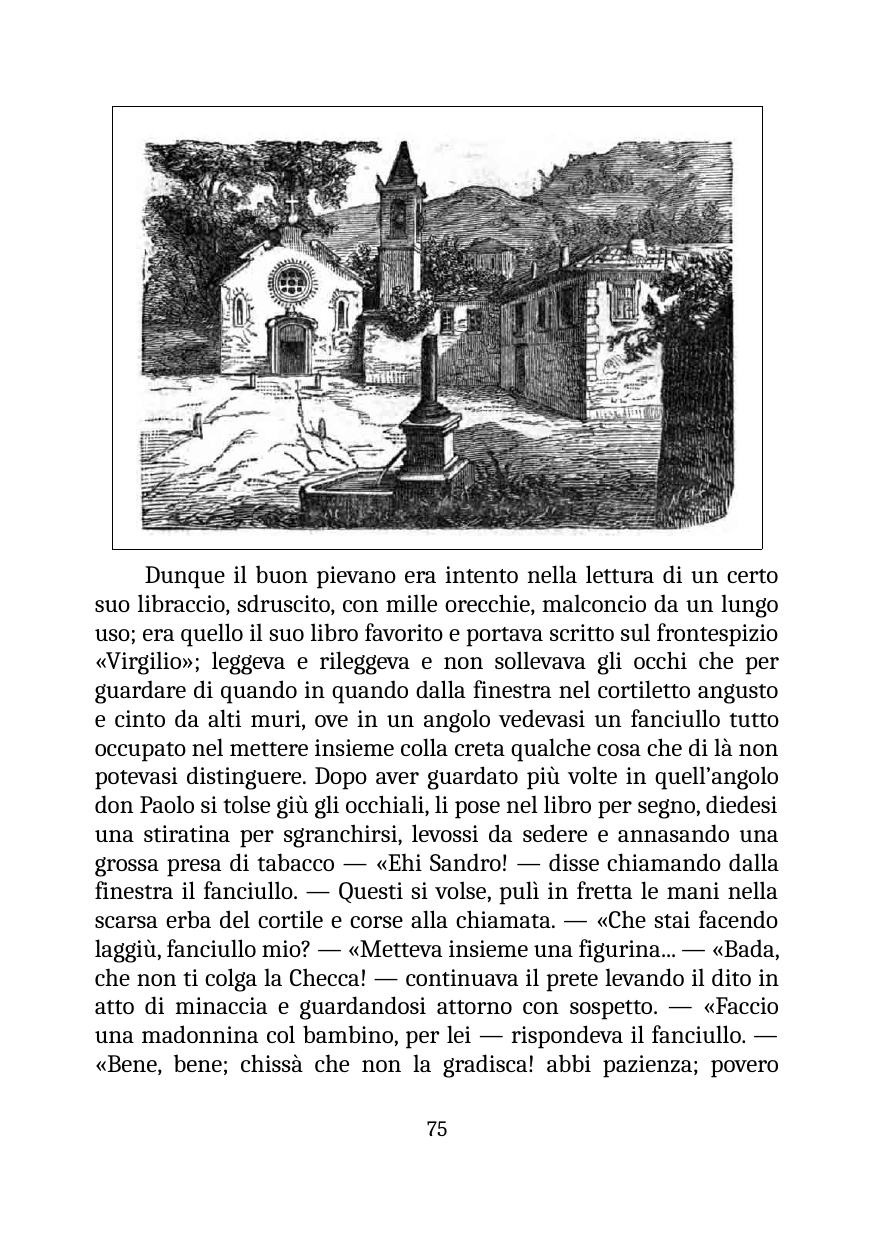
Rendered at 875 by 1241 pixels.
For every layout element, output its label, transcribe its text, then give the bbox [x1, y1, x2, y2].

picture [136, 132, 739, 536]
text Dunque il buon pievano era intento nella lettura di un certo suo libraccio, sdruscito, con mille orecchie, malconcio da un lungo uso; era quello il suo libro favorito e portava scritto sul frontespizio «Virgilio»; leggeva e rileggeva e non sollevava gli occhi che per guardare di quando in quando dalla finestra nel cortiletto angusto e cinto da alti muri, ove in un angolo vedevasi un fanciullo tutto occupato nel mettere insieme colla creta qualche cosa che di là non potevasi distinguere. Dopo aver guardato più volte in quell’angolo don Paolo si tolse giù gli occhiali, li pose nel libro per segno, diedesi una stiratina per sgranchirsi, levossi da sedere e annasando una grossa presa di tabacco — «Ehi Sandro! — disse chiamando dalla finestra il fanciullo. — Questi si volse, pulì in fretta le mani nella scarsa erba del cortile e corse alla chiamata. — «Che stai facendo laggiù, fanciullo mio? — «Metteva insieme una figurina... — «Bada, che non ti colga la Checca! — continuava il prete levando il dito in atto di minaccia e guardandosi attorno con sospetto. — «Faccio una madonnina col bambino, per lei — rispondeva il fanciullo. — «Bene, bene; chissà che non la gradisca! abbi pazienza; povero [94, 94, 779, 1078]
